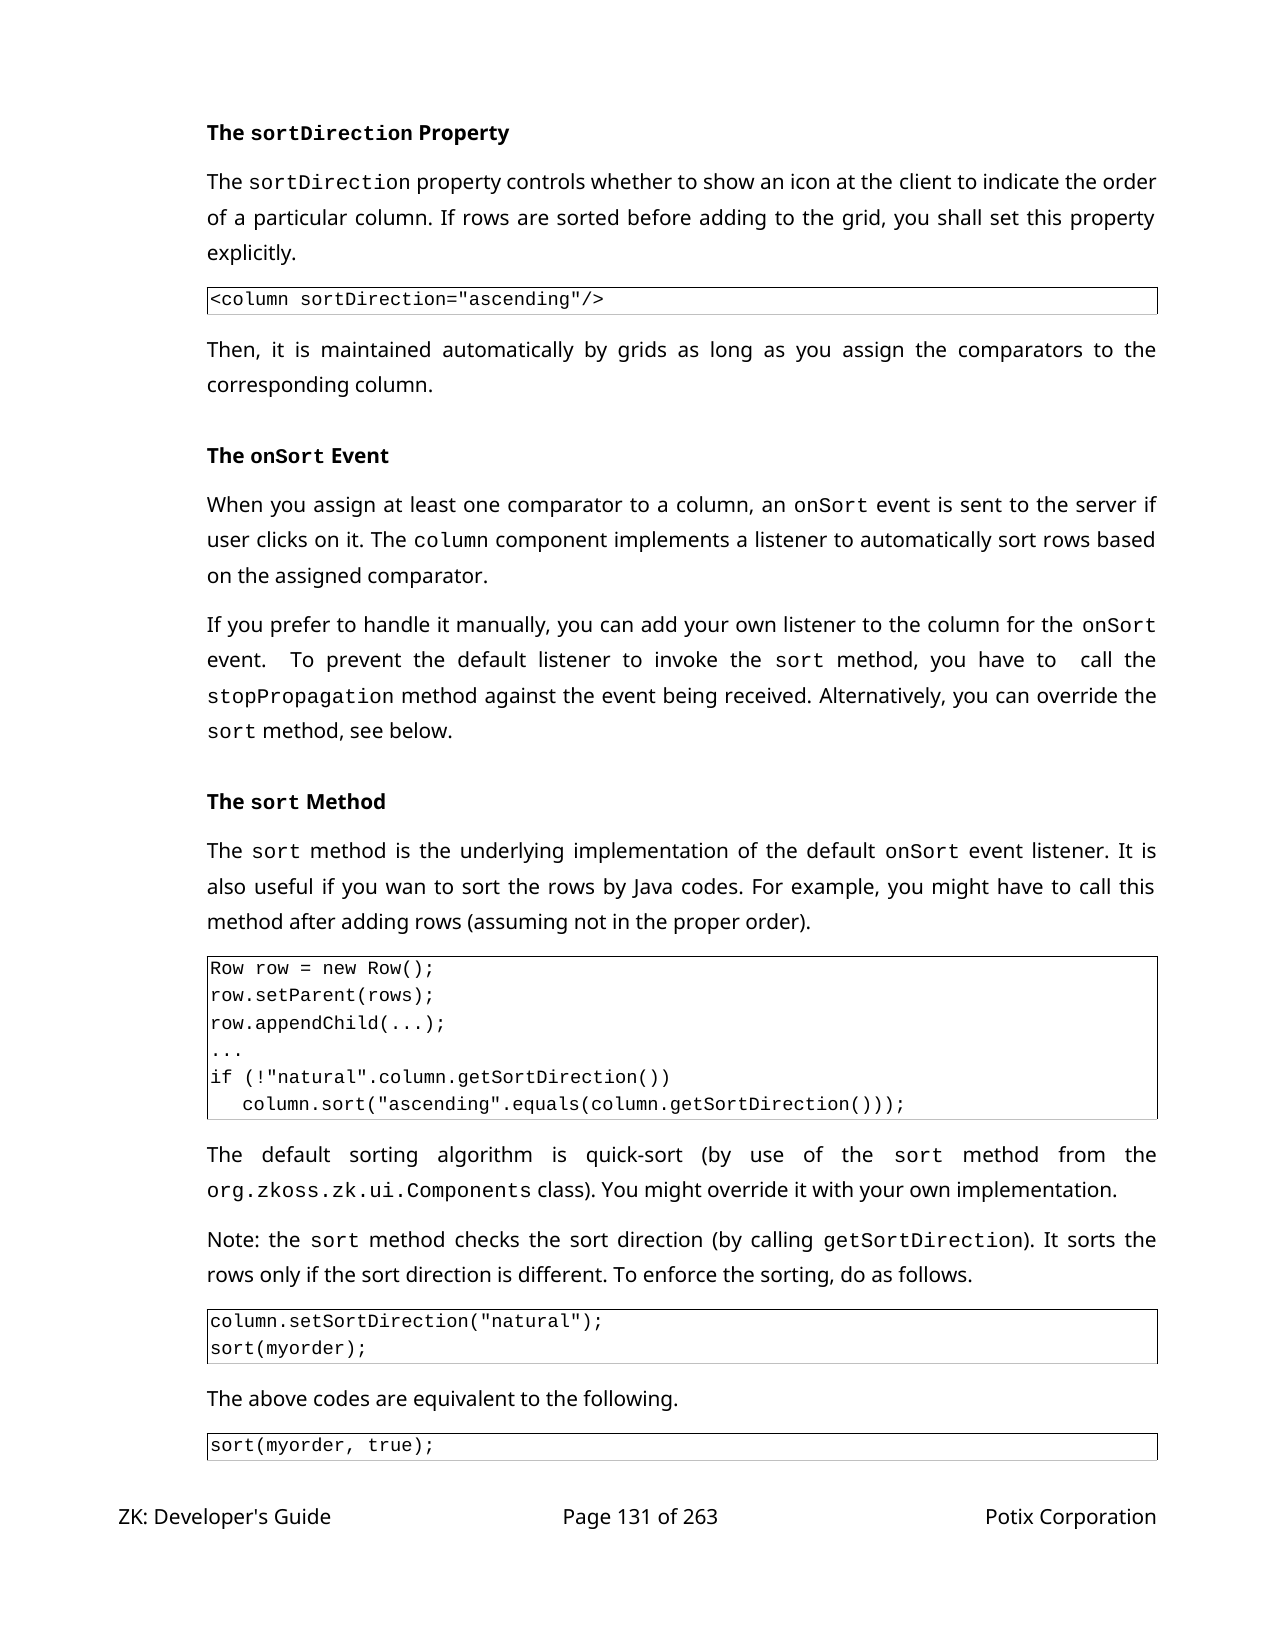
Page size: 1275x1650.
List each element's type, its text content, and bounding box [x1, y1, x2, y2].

text row.setParent(rows); [208, 983, 1157, 1008]
text ... [208, 1038, 1157, 1062]
text column.sort("ascending".equals(column.getSortDirection())); [208, 1092, 1157, 1119]
text Then, it is maintained automatically by grids as long as you assign the comparators to the corresponding column. [207, 335, 1157, 398]
text row.appendChild(...); [208, 1011, 1157, 1035]
text The above codes are equivalent to the following. [207, 1384, 1157, 1412]
text The sortDirection property controls whether to show an icon at the client to indicate the order of a particular column. If rows are sorted before adding to the grid, you shall set this property explicitly. [207, 167, 1157, 266]
text If you prefer to handle it manually, you can add your own listener to the column for the onSort event. To prevent the default listener to invoke the sort method, you have to call the stopPropagation method against the event being received. Alternatively, you can override the sort method, see below. [207, 610, 1157, 745]
text <column sortDirection="ascending"/> [208, 288, 1157, 314]
text The sort method is the underlying implementation of the default onSort event listener. It is also useful if you wan to sort the rows by Java codes. For example, you might have to call this method after adding rows (assuming not in the proper order). [207, 837, 1157, 936]
subtitle The sortDirection Property [207, 118, 1157, 147]
text column.setSortDirection("natural"); [208, 1310, 1157, 1333]
subtitle The sort Method [207, 787, 1157, 816]
text Row row = new Row(); [208, 957, 1157, 980]
text if (!"natural".column.getSortDirection()) [208, 1065, 1157, 1089]
text Note: the sort method checks the sort direction (by calling getSortDirection). It sorts the rows only if the sort direction is different. To enforce the sorting, do as follows. [207, 1225, 1157, 1288]
text sort(myorder, true); [208, 1434, 1157, 1460]
text The default sorting algorithm is quick-sort (by use of the sort method from the org.zkoss.zk.ui.Components class). You might override it with your own implementation. [207, 1140, 1157, 1204]
subtitle The onSort Event [207, 441, 1157, 469]
text sort(myorder); [208, 1336, 1157, 1363]
text When you assign at least one comparator to a column, an onSort event is sent to the server if user clicks on it. The column component implements a listener to automatically sort rows based on the assigned comparator. [207, 490, 1157, 589]
